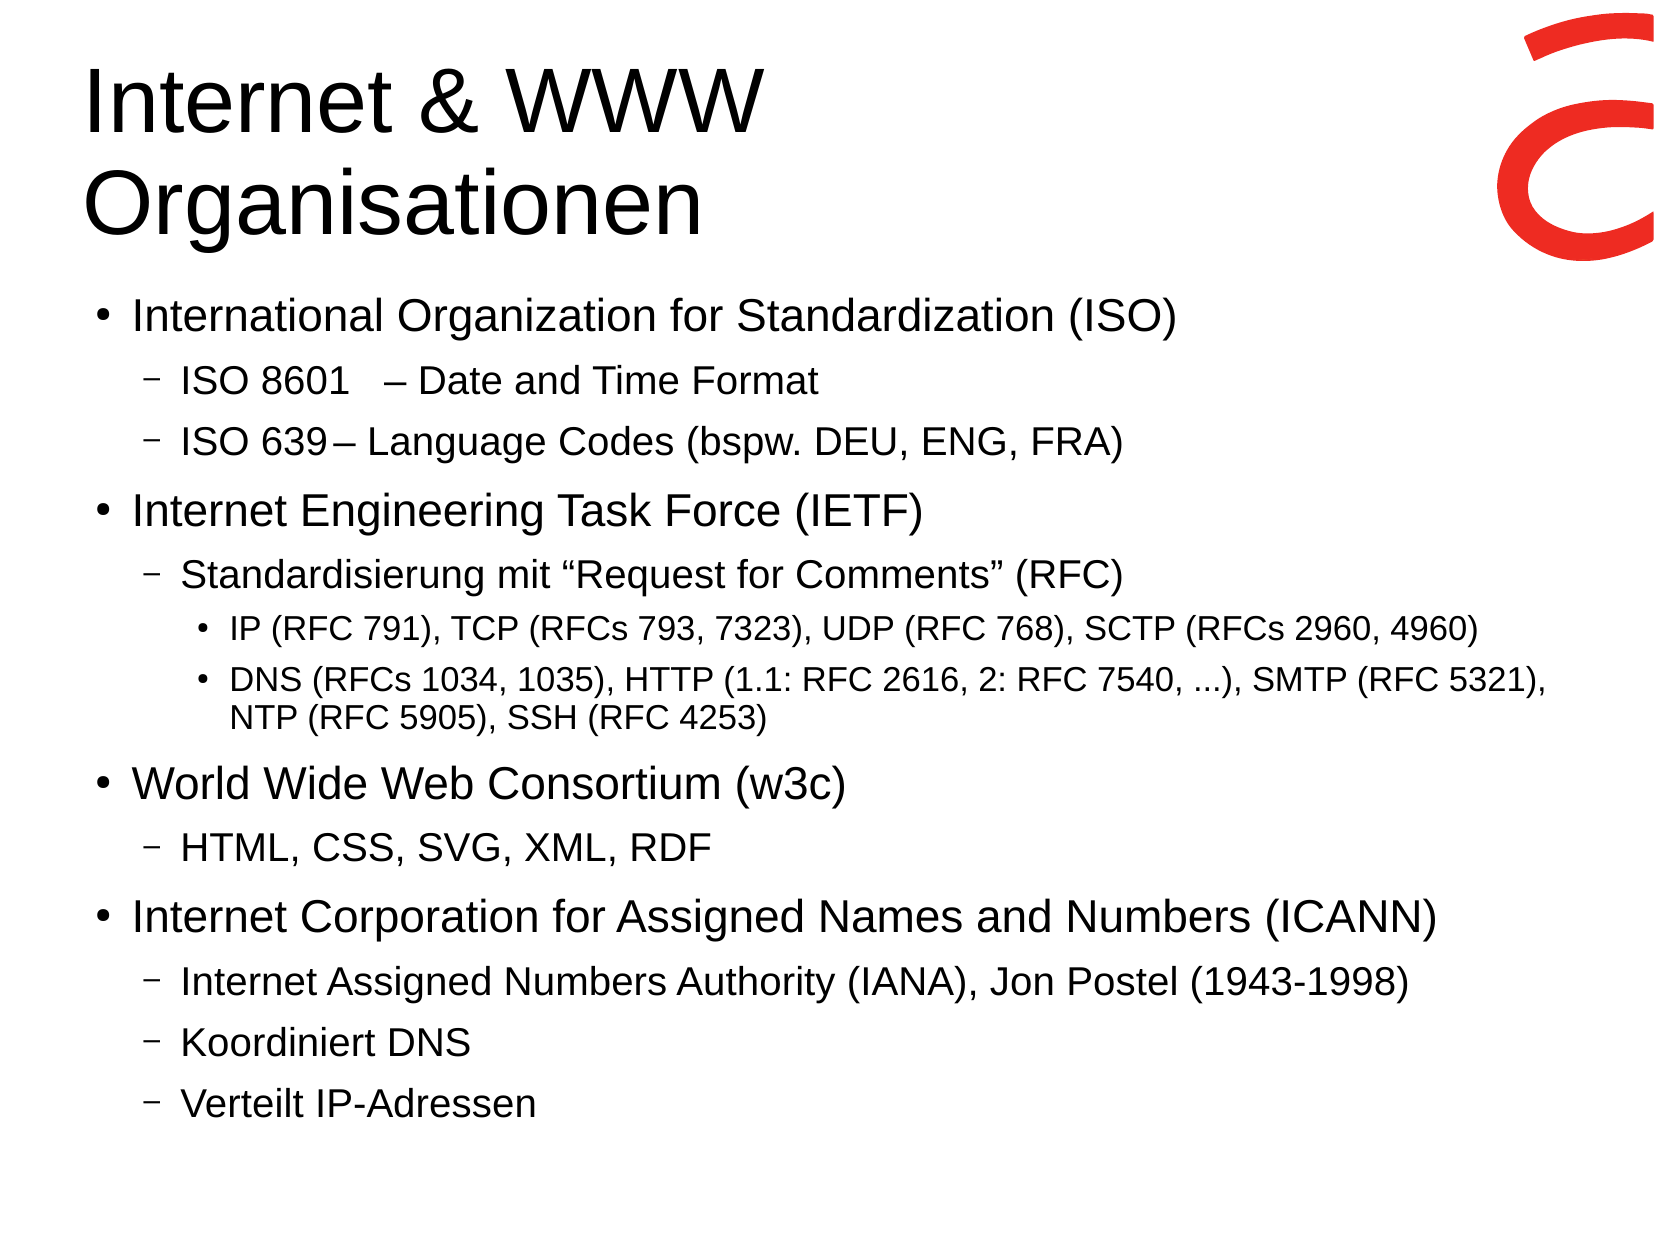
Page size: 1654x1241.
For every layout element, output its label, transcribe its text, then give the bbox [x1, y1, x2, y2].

list International Organization for Standardization (ISO) ISO 8601 – Date and Time Format ISO 639 – Language Codes (bspw. DEU, ENG, FRA) Internet Engineering Task Force (IETF) Standardisierung mit “Request for Comments” (RFC) IP (RFC 791), TCP (RFCs 793, 7323), UDP (RFC 768), SCTP (RFCs 2960, 4960) DNS (RFCs 1034, 1035), HTTP (1.1: RFC 2616, 2: RFC 7540, ...), SMTP (RFC 5321), NTP (RFC 5905), SSH (RFC 4253) World Wide Web Consortium (w3c) HTML, CSS, SVG, XML, RDF Internet Corporation for Assigned Names and Numbers (ICANN) Internet Assigned Numbers Authority (IANA), Jon Postel (1943-1998) Koordiniert DNS Verteilt IP-Adressen [82, 290, 1571, 1134]
title Internet & WWW Organisationen [82, 49, 1571, 257]
